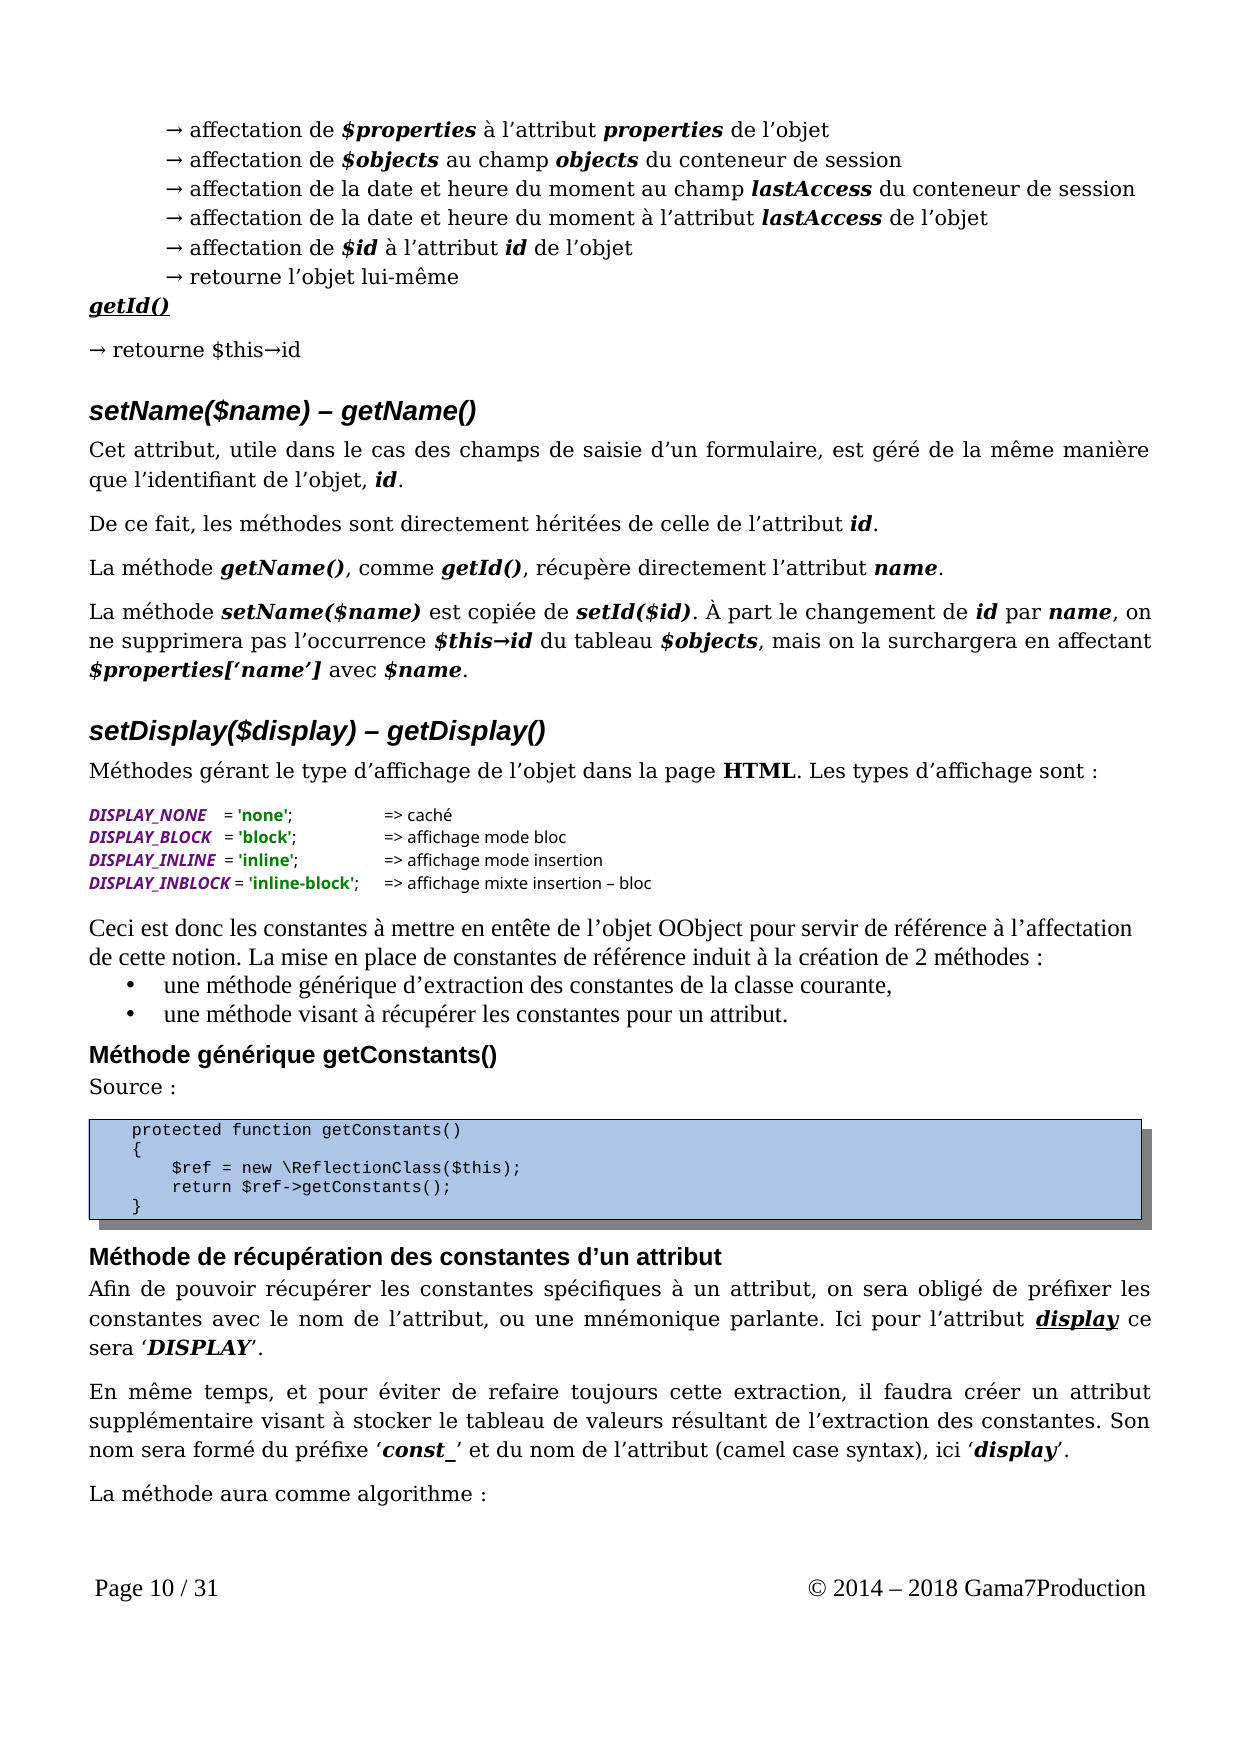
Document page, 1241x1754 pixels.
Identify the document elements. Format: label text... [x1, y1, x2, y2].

subtitle setDisplay($display) – getDisplay() [88, 715, 1152, 747]
text } [90, 1194, 1141, 1219]
text De ce fait, les méthodes sont directement héritées de celle de l’attribut id. [88, 512, 1152, 536]
text $ref = new \ReflectionClass($this); [90, 1157, 1141, 1176]
text DISPLAY_INBLOCK = 'inline-block'; => affichage mixte insertion – bloc [88, 871, 1152, 894]
text → affectation de $id à l’attribut id de l’objet [165, 236, 1152, 260]
subtitle Méthode de récupération des constantes d’un attribut [88, 1242, 1152, 1271]
text → retourne l’objet lui-même [165, 265, 1152, 289]
text → affectation de $objects au champ objects du conteneur de session [165, 147, 1152, 172]
list une méthode générique d’extraction des constantes de la classe courante, [126, 971, 1152, 999]
text Méthodes gérant le type d’affichage de l’objet dans la page HTML. Les types d’affichage sont : [88, 759, 1152, 784]
subtitle setName($name) – getName() [88, 394, 1152, 426]
text Afin de pouvoir récupérer les constantes spécifiques à un attribut, on sera obligé de préfixer les constantes avec le nom de l’attribut, ou une mnémonique parlante. Ici pour l’attribut display ce sera ‘DISPLAY’. [88, 1277, 1152, 1360]
text DISPLAY_BLOCK = 'block'; => affichage mode bloc [88, 826, 1152, 848]
text { [90, 1138, 1141, 1157]
text En même temps, et pour éviter de refaire toujours cette extraction, il faudra créer un attribut supplémentaire visant à stocker le tableau de valeurs résultant de l’extraction des constantes. Son nom sera formé du préfixe ‘const_’ et du nom de l’attribut (camel case syntax), ici ‘display’. [88, 1380, 1152, 1462]
text → retourne $this→id [88, 338, 1152, 362]
text Source : [88, 1075, 1152, 1099]
text → affectation de $properties à l’attribut properties de l’objet [165, 118, 1152, 143]
text return $ref->getConstants(); [90, 1176, 1141, 1194]
text getId() [88, 294, 1152, 318]
text protected function getConstants() [90, 1120, 1141, 1138]
text Cet attribut, utile dans le cas des champs de saisie d’un formulaire, est géré de la même manière que l’identifiant de l’objet, id. [88, 438, 1152, 492]
text → affectation de la date et heure du moment au champ lastAccess du conteneur de session [165, 177, 1152, 201]
text DISPLAY_INLINE = 'inline'; => affichage mode insertion [88, 848, 1152, 871]
subtitle Méthode générique getConstants() [88, 1041, 1152, 1069]
text La méthode aura comme algorithme : [88, 1482, 1152, 1506]
text → affectation de la date et heure du moment à l’attribut lastAccess de l’objet [165, 206, 1152, 231]
text La méthode getName(), comme getId(), récupère directement l’attribut name. [88, 556, 1152, 580]
list une méthode visant à récupérer les constantes pour un attribut. [126, 999, 1152, 1028]
text La méthode setName($name) est copiée de setId($id). À part le changement de id par name, on ne supprimera pas l’occurrence $this→id du tableau $objects, mais on la surchargera en affectant $properties[‘name’] avec $name. [88, 599, 1152, 683]
text DISPLAY_NONE = 'none'; => caché [88, 803, 1152, 826]
text Ceci est donc les constantes à mettre en entête de l’objet OObject pour servir de référence à l’affectation de cette notion. La mise en place de constantes de référence induit à la création de 2 méthodes : [88, 913, 1152, 971]
